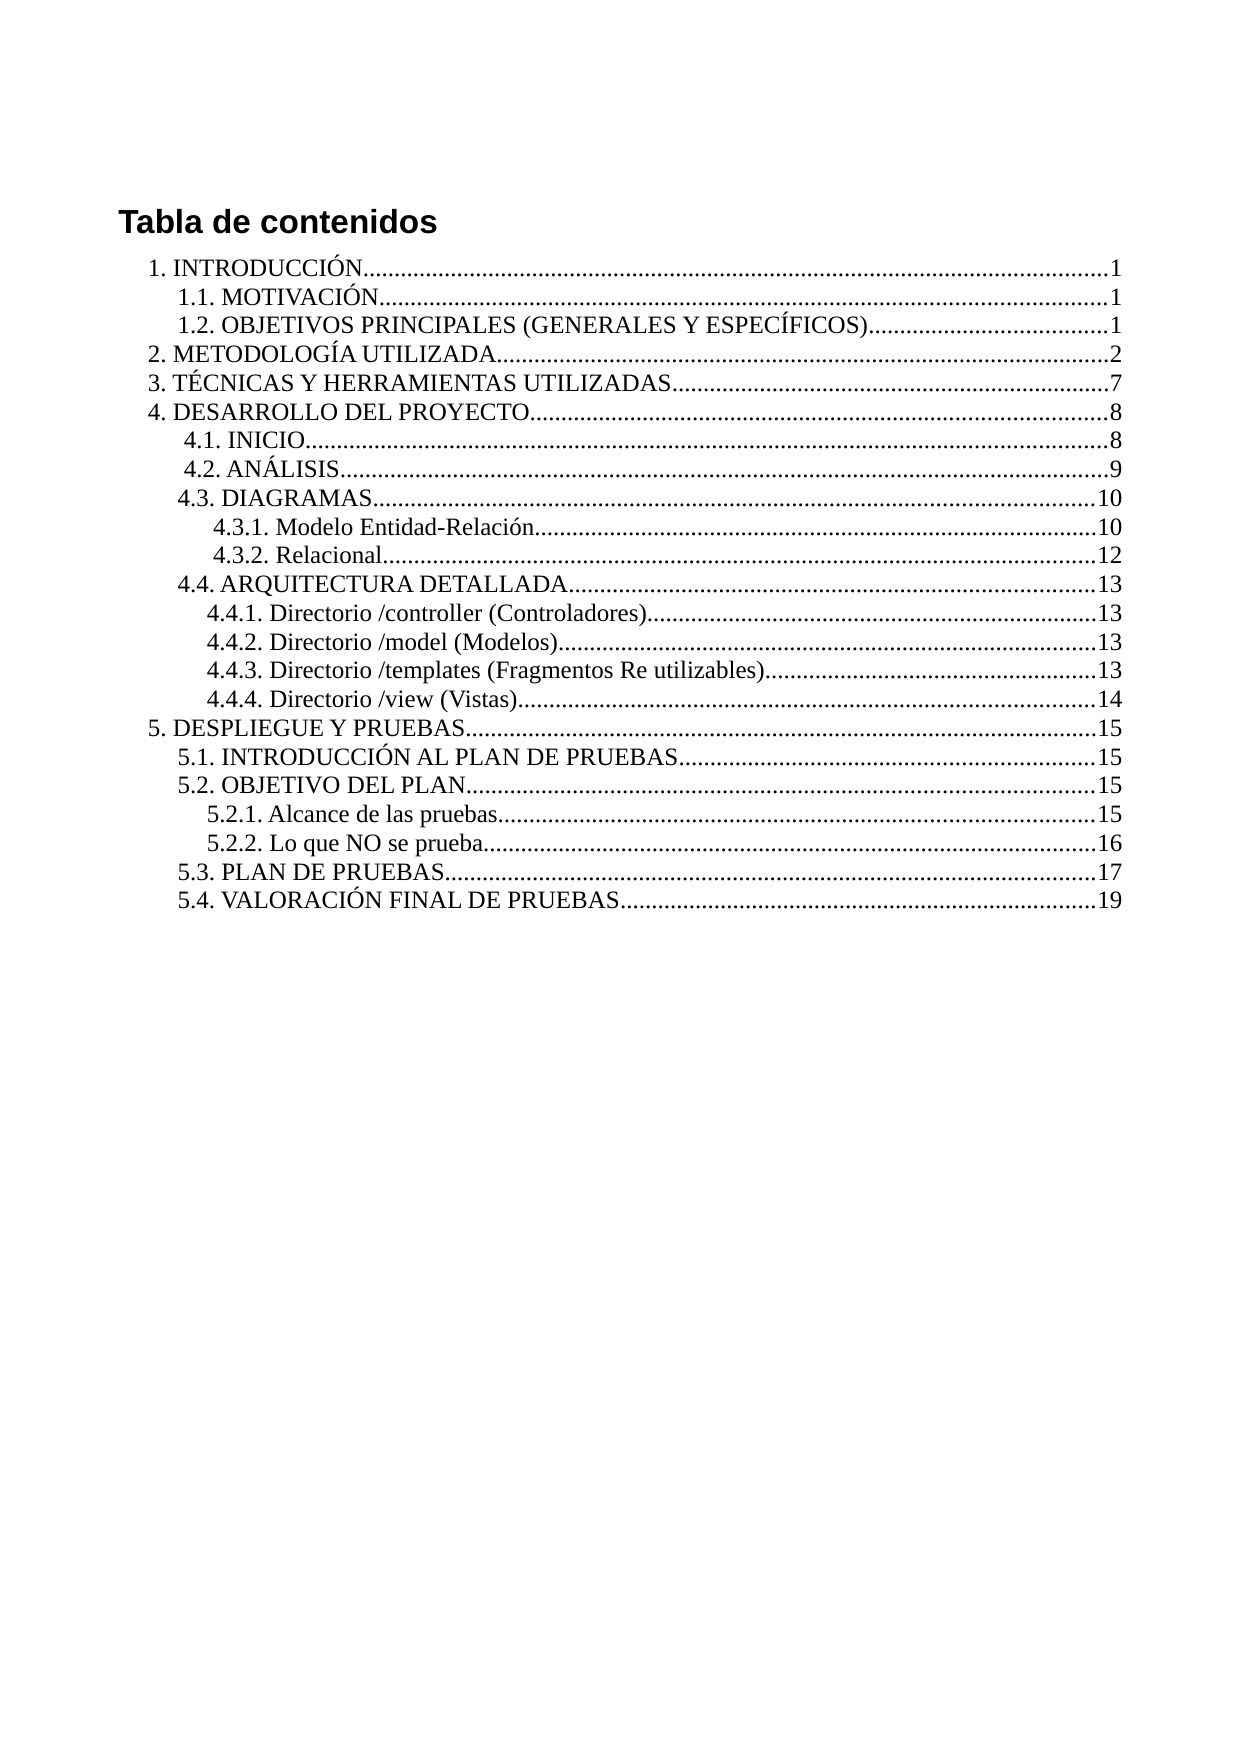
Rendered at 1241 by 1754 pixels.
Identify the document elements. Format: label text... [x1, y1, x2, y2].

text 5.2.2. Lo que NO se prueba 16 [207, 828, 1122, 857]
text 4. DESARROLLO DEL PROYECTO 8 [148, 397, 1122, 426]
text 1.1. MOTIVACIÓN 1 [177, 282, 1122, 311]
text 4.3.2. Relacional 12 [207, 541, 1122, 569]
text 4.4.3. Directorio /templates (Fragmentos Re utilizables) 13 [207, 656, 1122, 684]
text 4.4.1. Directorio /controller (Controladores) 13 [207, 598, 1122, 627]
text 5.4. VALORACIÓN FINAL DE PRUEBAS 19 [177, 886, 1122, 914]
text 5.3. PLAN DE PRUEBAS 17 [177, 857, 1122, 886]
text 5.2. OBJETIVO DEL PLAN 15 [177, 771, 1122, 799]
subtitle Tabla de contenidos [118, 202, 1122, 241]
text 4.2. ANÁLISIS 9 [177, 454, 1122, 483]
text 5.1. INTRODUCCIÓN AL PLAN DE PRUEBAS 15 [177, 742, 1122, 771]
text 2. METODOLOGÍA UTILIZADA 2 [148, 339, 1122, 368]
text 3. TÉCNICAS Y HERRAMIENTAS UTILIZADAS 7 [148, 368, 1122, 397]
text 4.1. INICIO 8 [177, 426, 1122, 454]
text 4.4.2. Directorio /model (Modelos) 13 [207, 627, 1122, 656]
text 5. DESPLIEGUE Y PRUEBAS 15 [148, 713, 1122, 742]
text 5.2.1. Alcance de las pruebas 15 [207, 799, 1122, 828]
text 1. INTRODUCCIÓN 1 [148, 253, 1122, 282]
text 4.4. ARQUITECTURA DETALLADA 13 [177, 569, 1122, 598]
text 4.3.1. Modelo Entidad-Relación 10 [207, 512, 1122, 541]
text 4.4.4. Directorio /view (Vistas) 14 [207, 684, 1122, 713]
text 1.2. OBJETIVOS PRINCIPALES (GENERALES Y ESPECÍFICOS) 1 [177, 311, 1122, 339]
text 4.3. DIAGRAMAS 10 [177, 483, 1122, 512]
